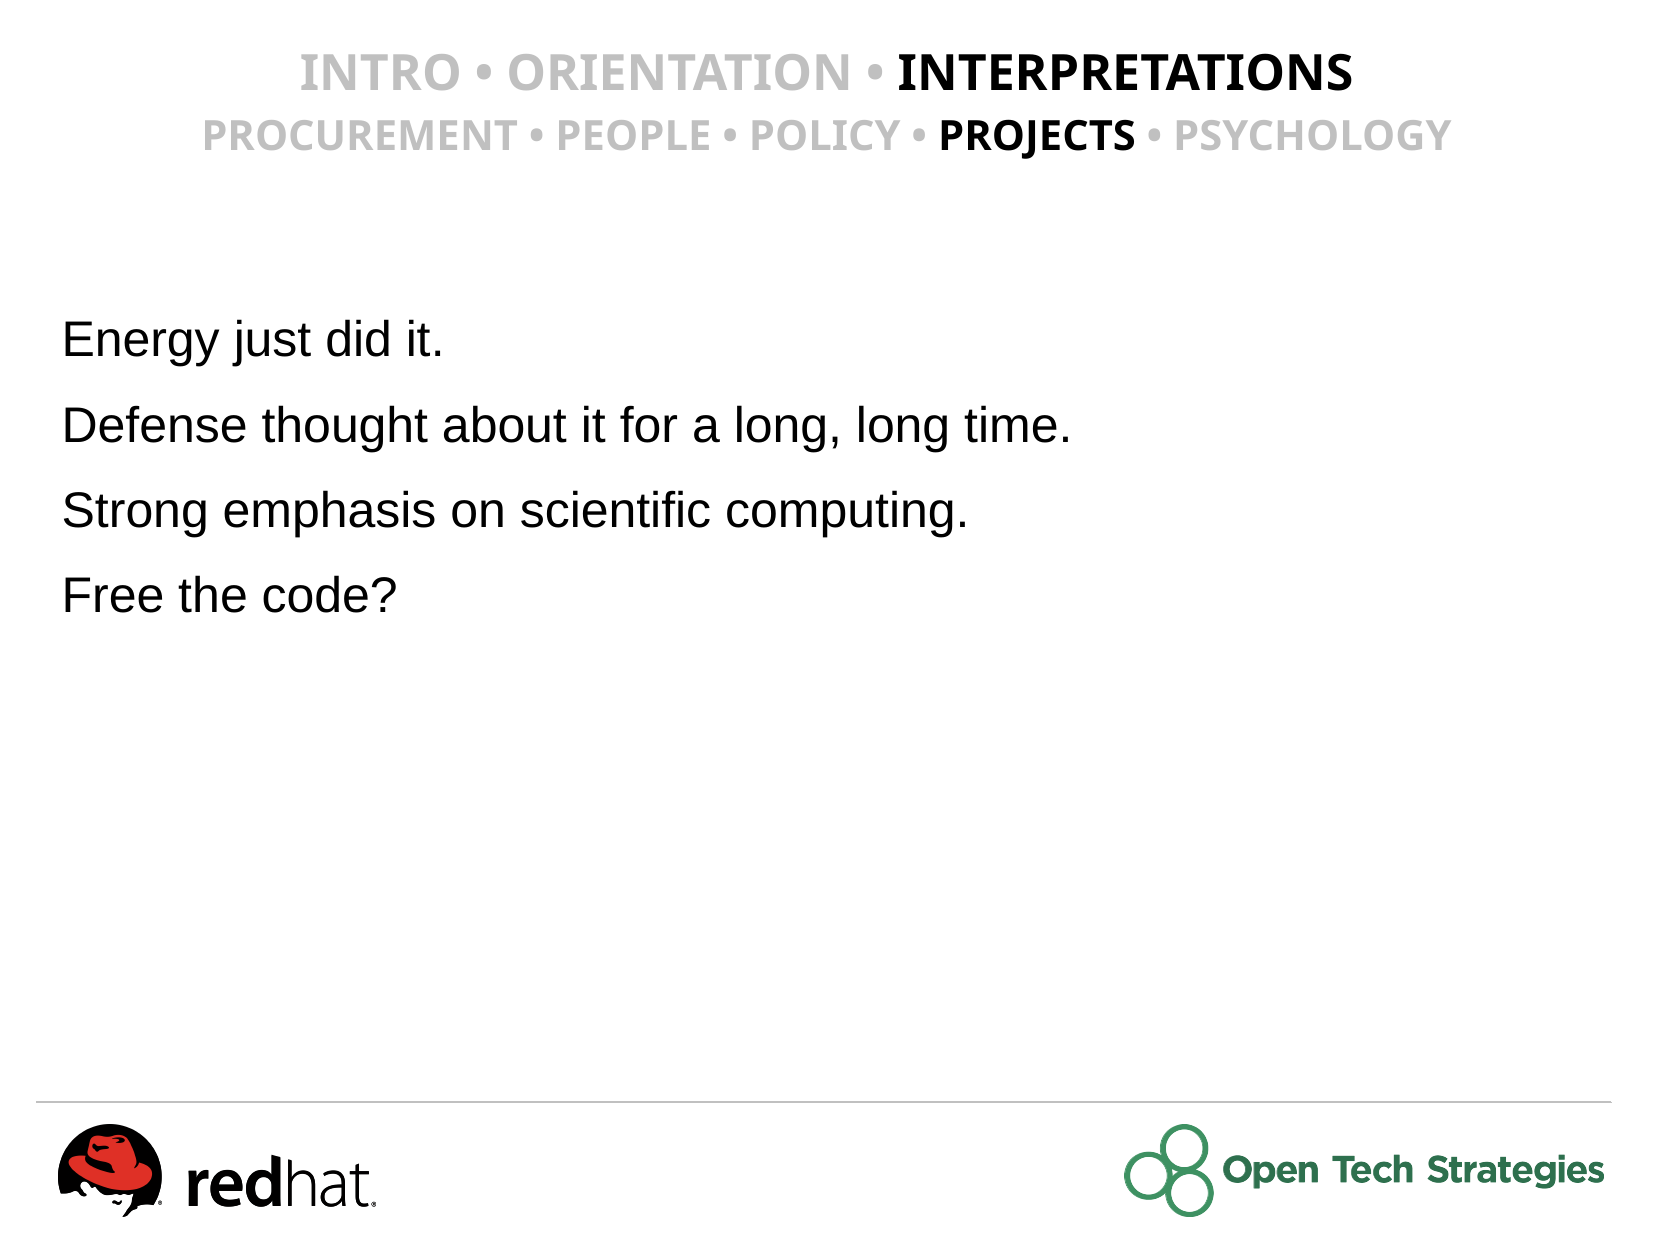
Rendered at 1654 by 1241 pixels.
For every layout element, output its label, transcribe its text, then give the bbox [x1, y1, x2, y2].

list Energy just did it. Defense thought about it for a long, long time. Strong emphasis on scientific computing. Free the code? [61, 311, 1550, 1032]
title INTRO • ORIENTATION • INTERPRETATIONS PROCUREMENT • PEOPLE • POLICY • PROJECTS • PSYCHOLOGY [82, 0, 1571, 204]
picture [1124, 1124, 1604, 1217]
picture [58, 1124, 376, 1217]
